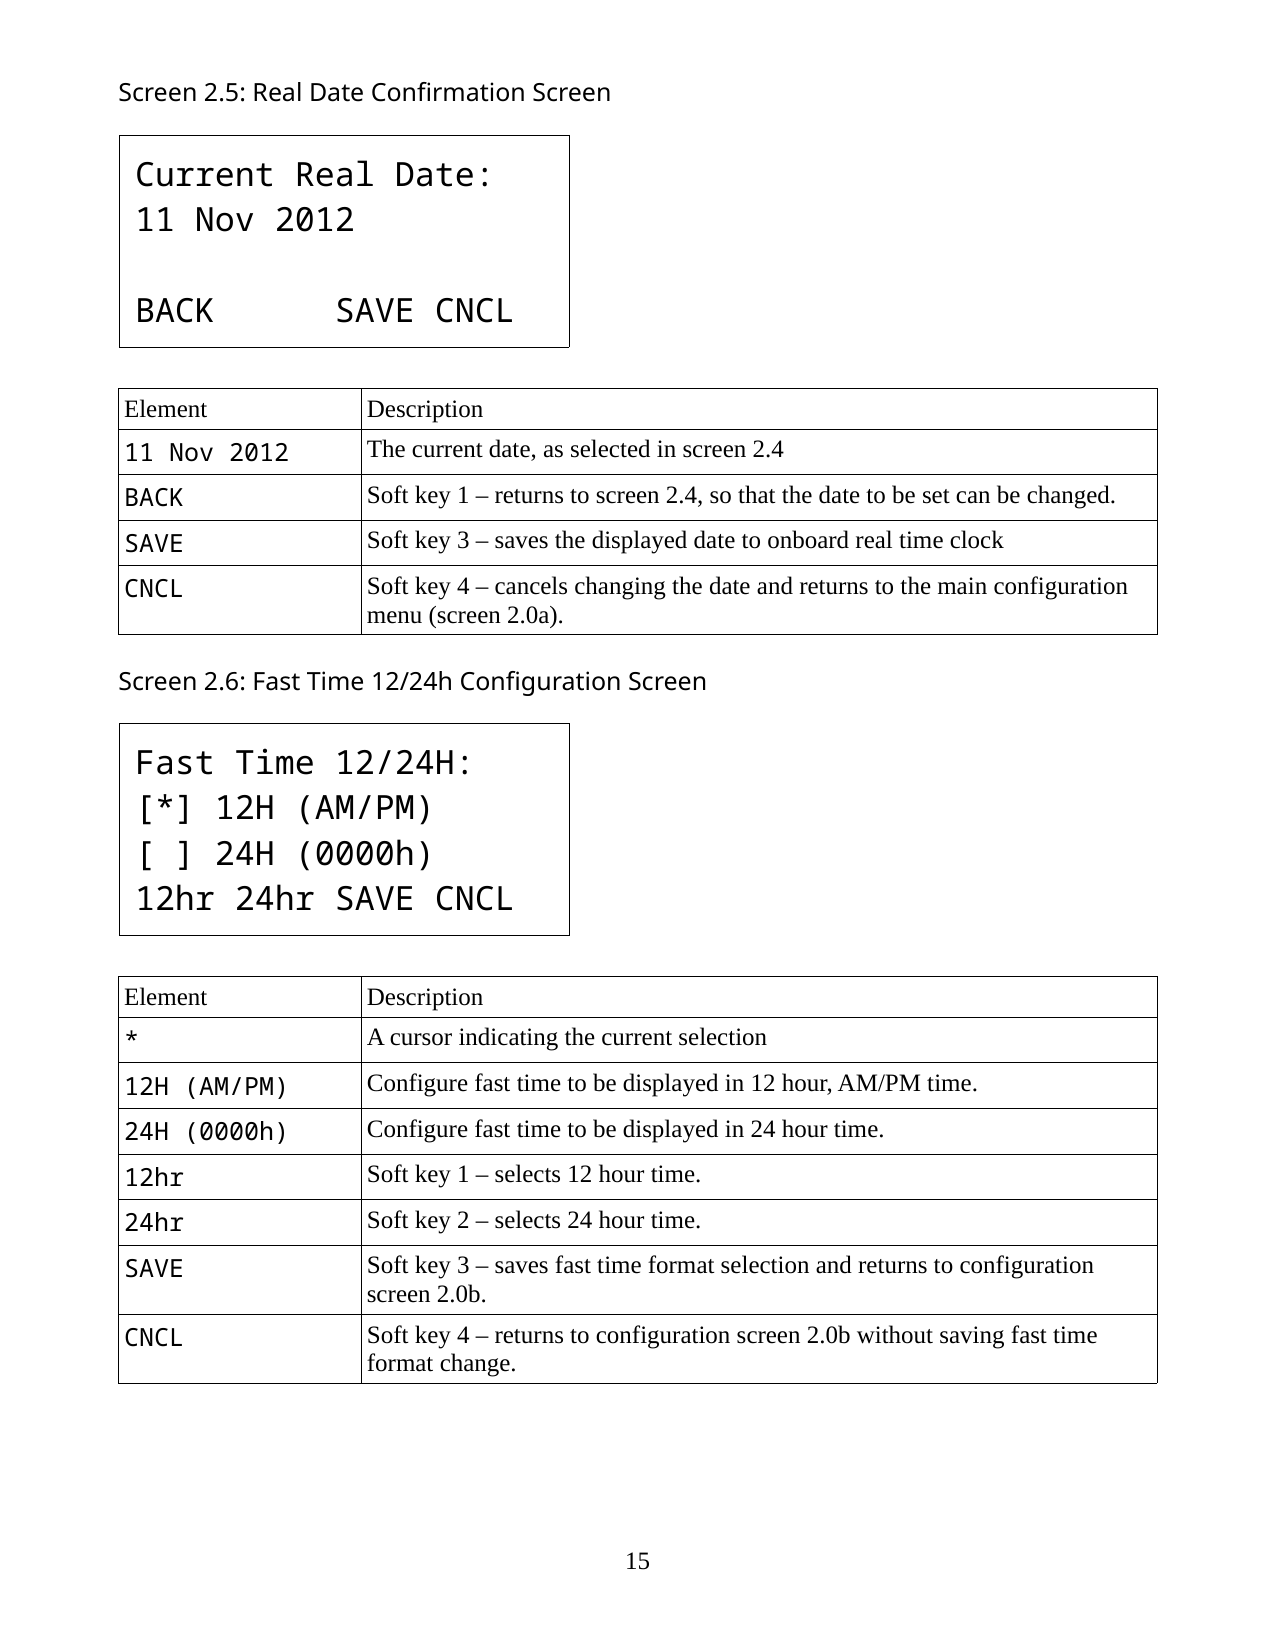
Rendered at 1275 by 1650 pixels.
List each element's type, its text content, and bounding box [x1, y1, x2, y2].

table_cell The current date, as selected in screen 2.4 [362, 430, 1157, 474]
text [*] 12H (AM/PM) [135, 784, 553, 829]
table_cell CNCL [119, 566, 361, 634]
table_cell Soft key 3 – saves fast time format selection and returns to configuration screen 2.0b. [362, 1246, 1157, 1314]
table_cell 12H (AM/PM) [119, 1063, 361, 1108]
table_cell 24H (0000h) [119, 1109, 361, 1153]
text [ ] 24H (0000h) [135, 829, 553, 875]
table_cell Soft key 4 – returns to configuration screen 2.0b without saving fast time format change. [362, 1315, 1157, 1383]
text 12hr 24hr SAVE CNCL [135, 875, 553, 920]
table_cell SAVE [119, 521, 361, 565]
table_cell Configure fast time to be displayed in 12 hour, AM/PM time. [362, 1063, 1157, 1108]
table_header Element [119, 977, 361, 1017]
table_cell 24hr [119, 1200, 361, 1245]
table_header Description [362, 389, 1157, 428]
text Screen 2.5: Real Date Confirmation Screen [118, 75, 1157, 109]
table_cell * [119, 1018, 361, 1062]
table_header Element [119, 389, 361, 428]
table_cell CNCL [119, 1315, 361, 1383]
table_cell Soft key 1 – selects 12 hour time. [362, 1155, 1157, 1199]
table_cell A cursor indicating the current selection [362, 1018, 1157, 1062]
table_cell Configure fast time to be displayed in 24 hour time. [362, 1109, 1157, 1153]
text Current Real Date: [135, 150, 553, 196]
table_header Description [362, 977, 1157, 1017]
table_cell Soft key 4 – cancels changing the date and returns to the main configuration menu (screen 2.0a). [362, 566, 1157, 634]
table_cell Soft key 3 – saves the displayed date to onboard real time clock [362, 521, 1157, 565]
table_cell Soft key 2 – selects 24 hour time. [362, 1200, 1157, 1245]
table_cell Soft key 1 – returns to screen 2.4, so that the date to be set can be changed. [362, 475, 1157, 520]
text Fast Time 12/24H: [135, 738, 553, 784]
text Screen 2.6: Fast Time 12/24h Configuration Screen [118, 663, 1157, 697]
table_cell SAVE [119, 1246, 361, 1314]
table_cell 12hr [119, 1155, 361, 1199]
table_cell BACK [119, 475, 361, 520]
text 11 Nov 2012 [135, 196, 553, 241]
text BACK SAVE CNCL [135, 287, 553, 332]
table_cell 11 Nov 2012 [119, 430, 361, 474]
